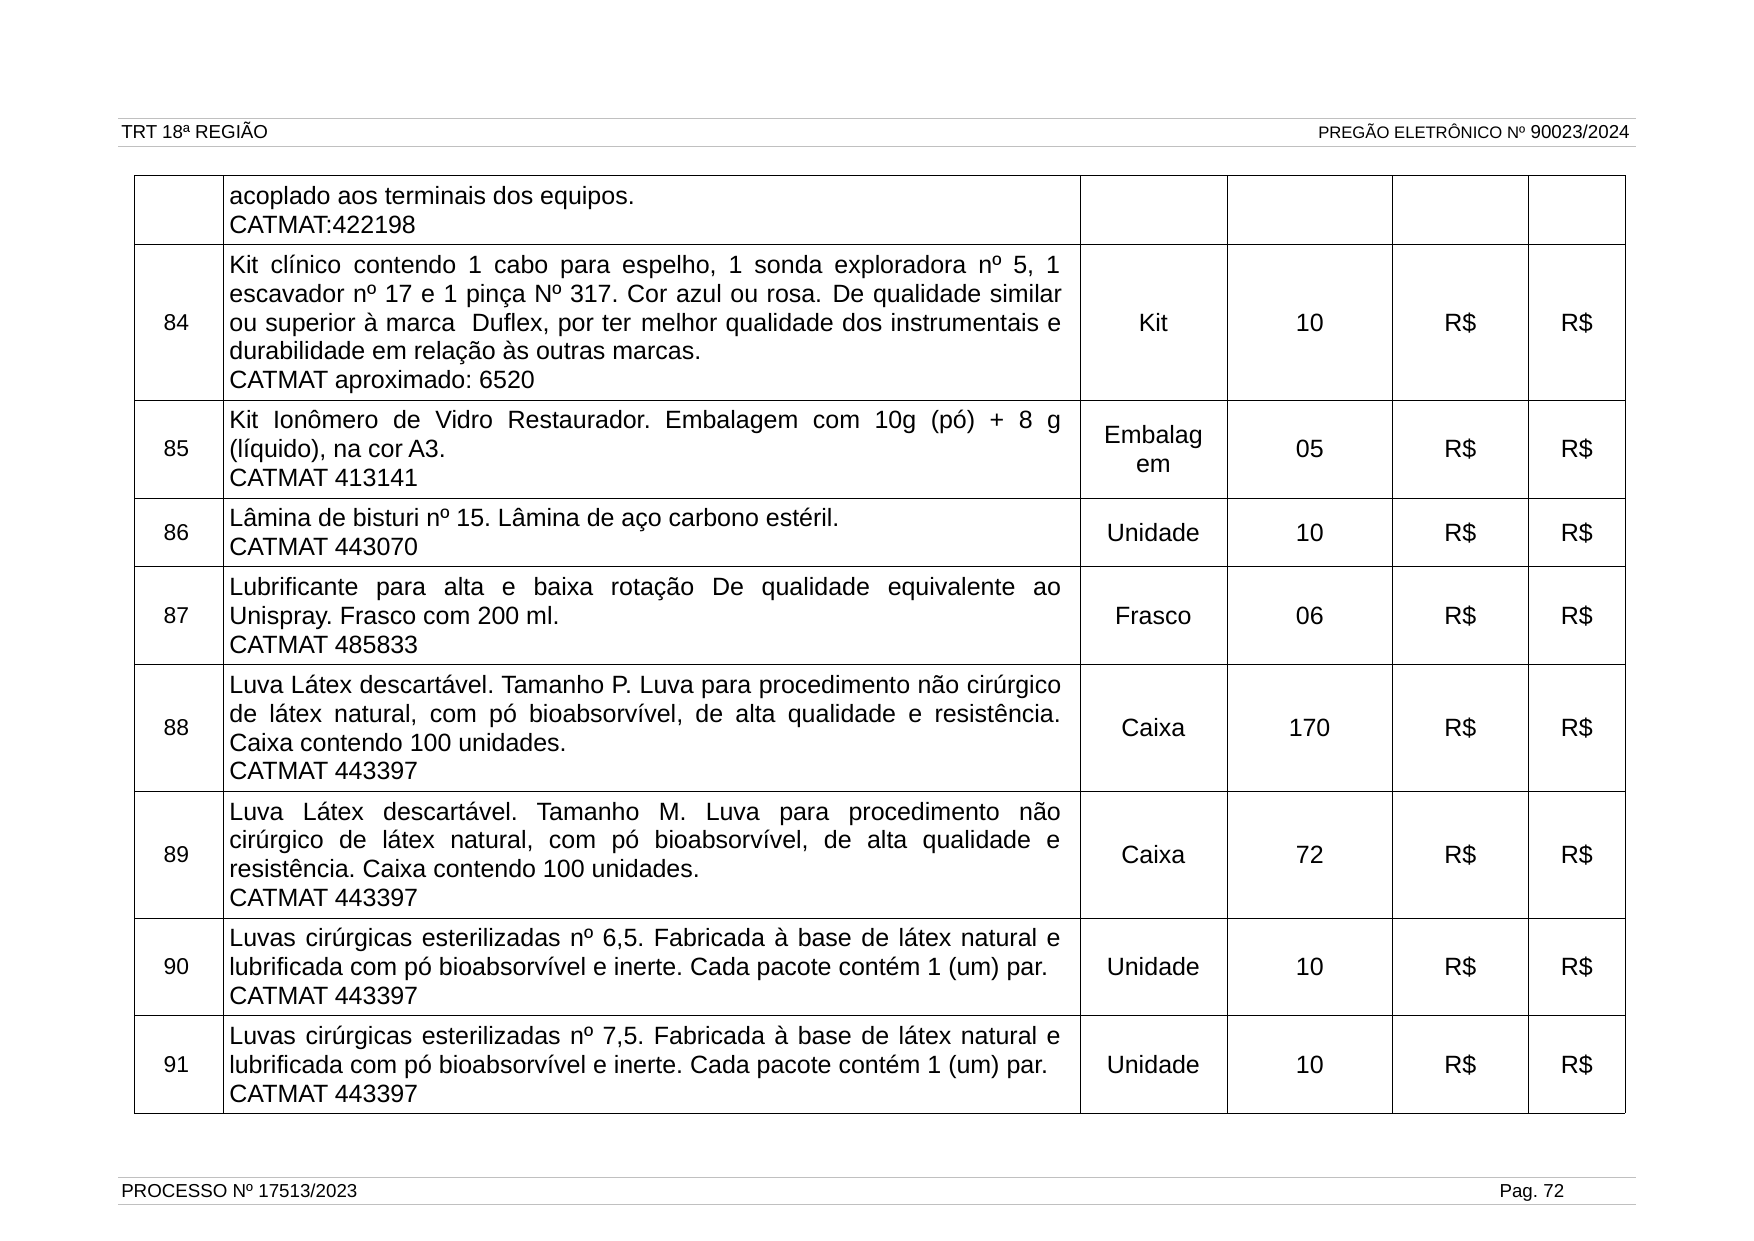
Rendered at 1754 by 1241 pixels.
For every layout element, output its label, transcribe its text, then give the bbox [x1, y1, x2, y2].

table_cell Kit clínico contendo 1 cabo para espelho, 1 sonda exploradora nº 5, 1 escavador nº 17 e 1 pinça Nº 317. Cor azul ou rosa. De qualidade similar ou superior à marca Duflex, por ter melhor qualidade dos instrumentais e durabilidade em relação às outras marcas. CATMAT aproximado: 6520 [224, 245, 1080, 399]
table_cell 170 [1228, 665, 1392, 791]
table_cell 10 [1228, 245, 1392, 399]
table_cell Unidade [1081, 1016, 1227, 1113]
table_cell Lubrificante para alta e baixa rotação De qualidade equivalente ao Unispray. Frasco com 200 ml. CATMAT 485833 [224, 567, 1080, 664]
table_cell 89 [135, 792, 223, 917]
table_cell 10 [1228, 919, 1392, 1015]
table_cell R$ [1529, 499, 1625, 566]
table_cell [1393, 176, 1528, 244]
table_cell 05 [1228, 401, 1392, 497]
table_cell acoplado aos terminais dos equipos. CATMAT:422198 [224, 176, 1080, 244]
table_cell R$ [1529, 919, 1625, 1015]
table_cell 85 [135, 401, 223, 497]
table_cell 88 [135, 665, 223, 791]
table_cell Frasco [1081, 567, 1227, 664]
table_cell Caixa [1081, 792, 1227, 917]
table_cell [1081, 176, 1227, 244]
table_cell 90 [135, 919, 223, 1015]
table_cell Luva Látex descartável. Tamanho P. Luva para procedimento não cirúrgico de látex natural, com pó bioabsorvível, de alta qualidade e resistência. Caixa contendo 100 unidades. CATMAT 443397 [224, 665, 1080, 791]
table_cell 10 [1228, 1016, 1392, 1113]
table_cell Caixa [1081, 665, 1227, 791]
table_cell Unidade [1081, 499, 1227, 566]
table_cell 10 [1228, 499, 1392, 566]
table_cell R$ [1529, 792, 1625, 917]
table_cell [1228, 176, 1392, 244]
table_cell R$ [1393, 919, 1528, 1015]
table_cell R$ [1529, 665, 1625, 791]
table_cell R$ [1393, 792, 1528, 917]
table_cell R$ [1393, 245, 1528, 399]
table_cell R$ [1393, 567, 1528, 664]
table_cell [1529, 176, 1625, 244]
table_cell Embalagem [1081, 401, 1227, 497]
table_cell 91 [135, 1016, 223, 1113]
table_cell R$ [1529, 401, 1625, 497]
table_cell Kit [1081, 245, 1227, 399]
table_cell R$ [1529, 1016, 1625, 1113]
table_cell Luvas cirúrgicas esterilizadas nº 7,5. Fabricada à base de látex natural e lubrificada com pó bioabsorvível e inerte. Cada pacote contém 1 (um) par. CATMAT 443397 [224, 1016, 1080, 1113]
table_cell R$ [1393, 401, 1528, 497]
table_cell Kit Ionômero de Vidro Restaurador. Embalagem com 10g (pó) + 8 g (líquido), na cor A3. CATMAT 413141 [224, 401, 1080, 497]
table_cell 86 [135, 499, 223, 566]
table_cell R$ [1529, 245, 1625, 399]
table_cell 06 [1228, 567, 1392, 664]
table_cell Lâmina de bisturi nº 15. Lâmina de aço carbono estéril. CATMAT 443070 [224, 499, 1080, 566]
table_cell Luvas cirúrgicas esterilizadas nº 6,5. Fabricada à base de látex natural e lubrificada com pó bioabsorvível e inerte. Cada pacote contém 1 (um) par. CATMAT 443397 [224, 919, 1080, 1015]
table_cell [135, 176, 223, 244]
table_cell 84 [135, 245, 223, 399]
table_cell 72 [1228, 792, 1392, 917]
table_cell Unidade [1081, 919, 1227, 1015]
table_cell R$ [1393, 665, 1528, 791]
table_cell R$ [1529, 567, 1625, 664]
table_cell R$ [1393, 499, 1528, 566]
table_cell Luva Látex descartável. Tamanho M. Luva para procedimento não cirúrgico de látex natural, com pó bioabsorvível, de alta qualidade e resistência. Caixa contendo 100 unidades. CATMAT 443397 [224, 792, 1080, 917]
table_cell 87 [135, 567, 223, 664]
table_cell R$ [1393, 1016, 1528, 1113]
